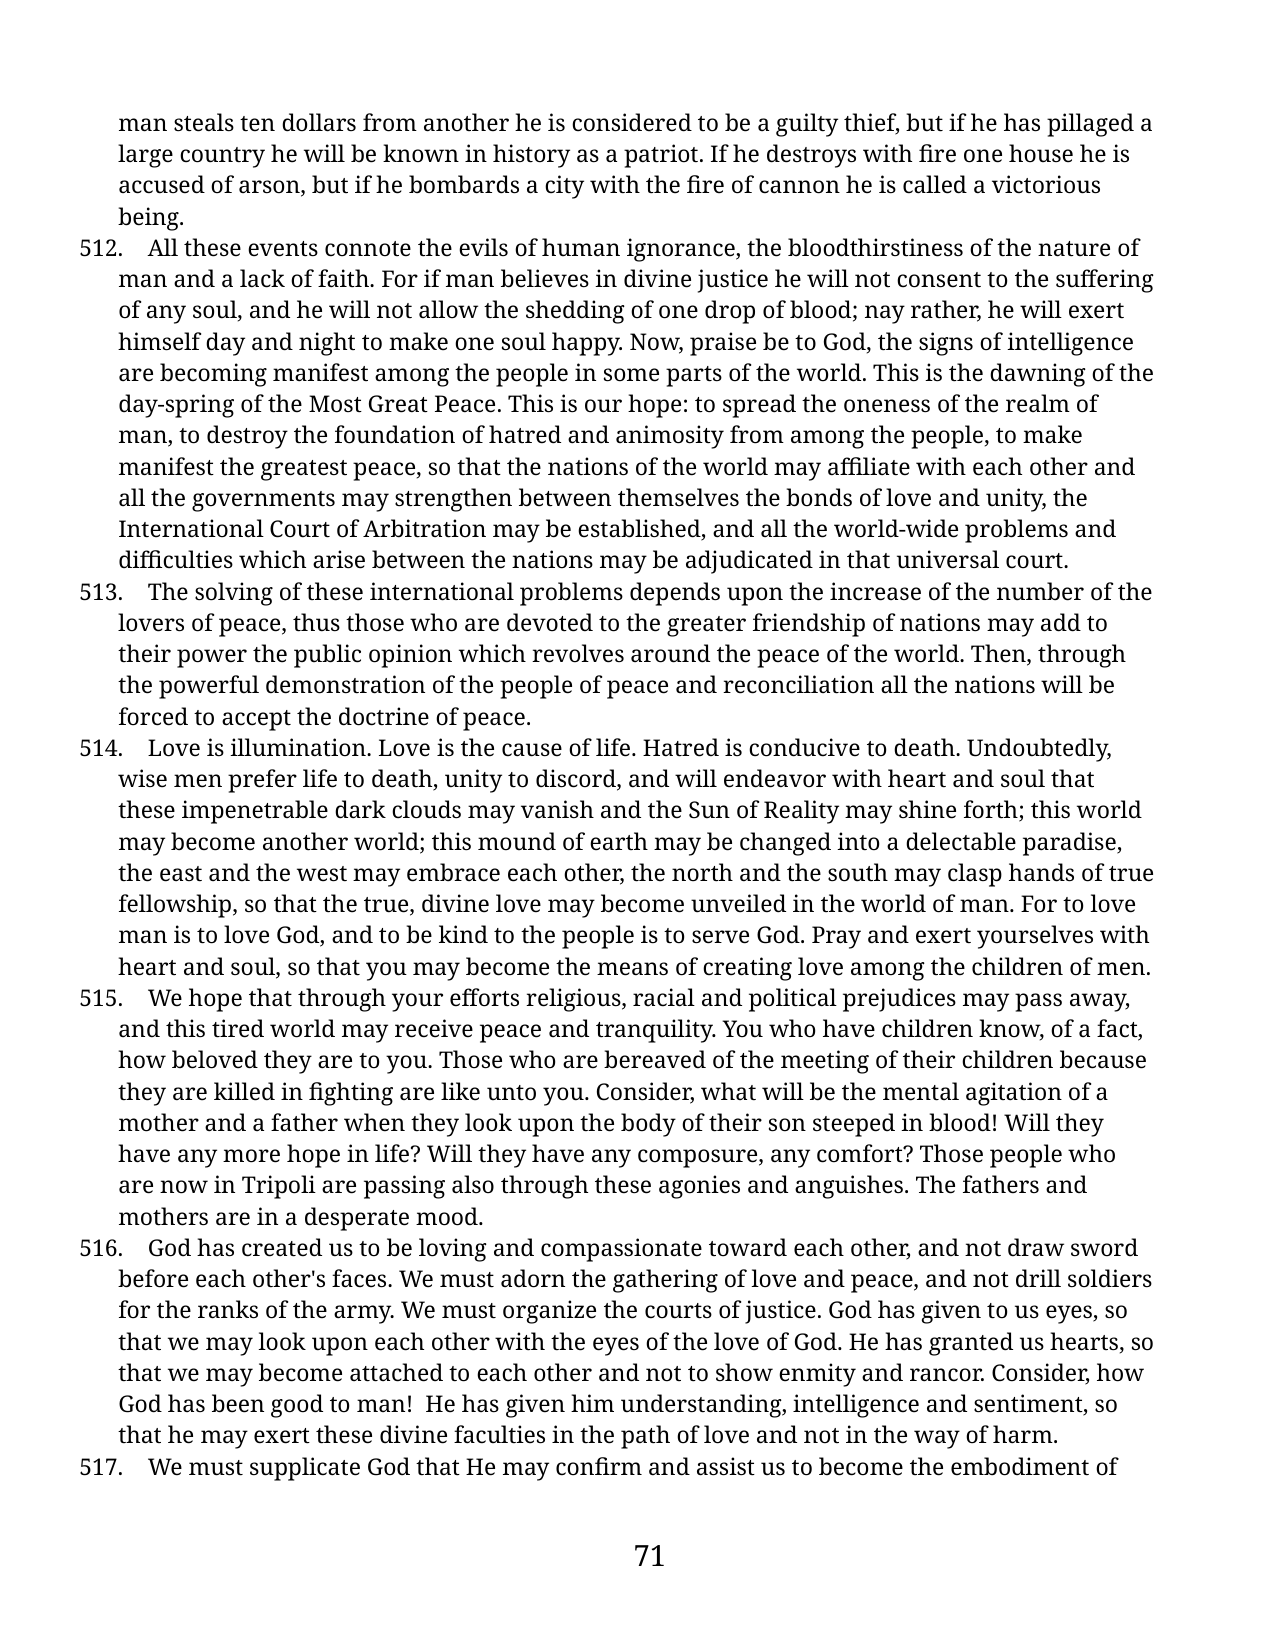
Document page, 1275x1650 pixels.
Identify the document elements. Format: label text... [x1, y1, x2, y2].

list All these events connote the evils of human ignorance, the bloodthirstiness of the nature of man and a lack of faith. For if man believes in divine justice he will not consent to the suffering of any soul, and he will not allow the shedding of one drop of blood; nay rather, he will exert himself day and night to make one soul happy. Now, praise be to God, the signs of intelligence are becoming manifest among the people in some parts of the world. This is the dawning of the day-spring of the Most Great Peace. This is our hope: to spread the oneness of the realm of man, to destroy the foundation of hatred and animosity from among the people, to make manifest the greatest peace, so that the nations of the world may affiliate with each other and all the governments may strengthen between themselves the bonds of love and unity, the International Court of Arbitration may be established, and all the world-wide problems and difficulties which arise between the nations may be adjudicated in that universal court. [79, 232, 1157, 575]
list The solving of these international problems depends upon the increase of the number of the lovers of peace, thus those who are devoted to the greater friendship of nations may add to their power the public opinion which revolves around the peace of the world. Then, through the powerful demonstration of the people of peace and reconciliation all the nations will be forced to accept the doctrine of peace. [79, 575, 1157, 732]
list man steals ten dollars from another he is considered to be a guilty thief, but if he has pillaged a large country he will be known in history as a patriot. If he destroys with fire one house he is accused of arson, but if he bombards a city with the fire of cannon he is called a victorious being. [79, 107, 1157, 232]
list God has created us to be loving and compassionate toward each other, and not draw sword before each other's faces. We must adorn the gathering of love and peace, and not drill soldiers for the ranks of the army. We must organize the courts of justice. God has given to us eyes, so that we may look upon each other with the eyes of the love of God. He has granted us hearts, so that we may become attached to each other and not to show enmity and rancor. Consider, how God has been good to man! He has given him understanding, intelligence and sentiment, so that he may exert these divine faculties in the path of love and not in the way of harm. [79, 1232, 1157, 1450]
list We hope that through your efforts religious, racial and political prejudices may pass away, and this tired world may receive peace and tranquility. You who have children know, of a fact, how beloved they are to you. Those who are bereaved of the meeting of their children because they are killed in fighting are like unto you. Consider, what will be the mental agitation of a mother and a father when they look upon the body of their son steeped in blood! Will they have any more hope in life? Will they have any composure, any comfort? Those people who are now in Tripoli are passing also through these agonies and anguishes. The fathers and mothers are in a desperate mood. [79, 982, 1157, 1232]
list We must supplicate God that He may confirm and assist us to become the embodiment of [79, 1450, 1157, 1482]
list Love is illumination. Love is the cause of life. Hatred is conducive to death. Undoubtedly, wise men prefer life to death, unity to discord, and will endeavor with heart and soul that these impenetrable dark clouds may vanish and the Sun of Reality may shine forth; this world may become another world; this mound of earth may be changed into a delectable paradise, the east and the west may embrace each other, the north and the south may clasp hands of true fellowship, so that the true, divine love may become unveiled in the world of man. For to love man is to love God, and to be kind to the people is to serve God. Pray and exert yourselves with heart and soul, so that you may become the means of creating love among the children of men. [79, 732, 1157, 982]
